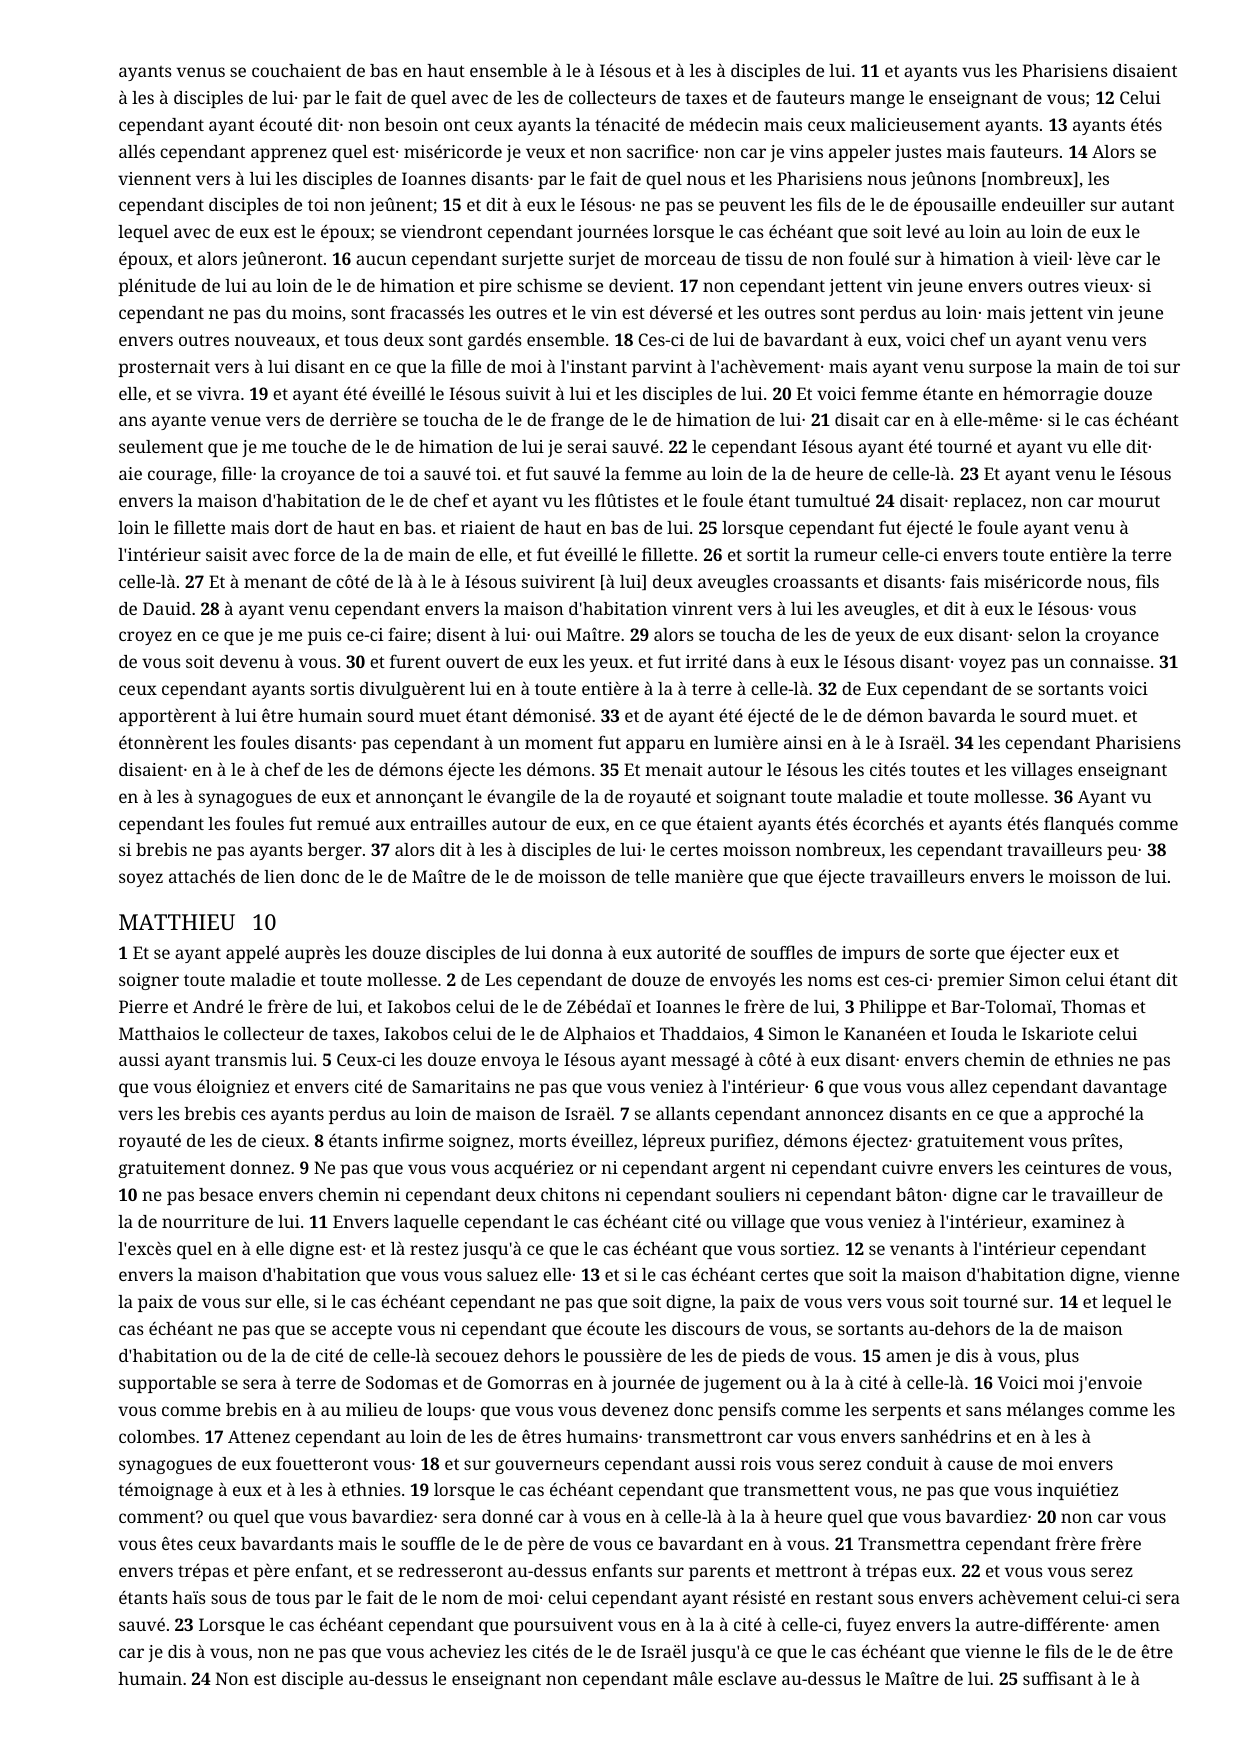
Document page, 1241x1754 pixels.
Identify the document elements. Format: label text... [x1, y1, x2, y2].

text 1 Et se ayant appelé auprès les douze disciples de lui donna à eux autorité de souffles de impurs de sorte que éjecter eux et soigner toute maladie et toute mollesse. 2 de Les cependant de douze de envoyés les noms est ces-ci· premier Simon celui étant dit Pierre et André le frère de lui, et Iakobos celui de le de Zébédaï et Ioannes le frère de lui, 3 Philippe et Bar-Tolomaï, Thomas et Matthaios le collecteur de taxes, Iakobos celui de le de Alphaios et Thaddaios, 4 Simon le Kananéen et Iouda le Iskariote celui aussi ayant transmis lui. 5 Ceux-ci les douze envoya le Iésous ayant messagé à côté à eux disant· envers chemin de ethnies ne pas que vous éloigniez et envers cité de Samaritains ne pas que vous veniez à l'intérieur· 6 que vous vous allez cependant davantage vers les brebis ces ayants perdus au loin de maison de Israël. 7 se allants cependant annoncez disants en ce que a approché la royauté de les de cieux. 8 étants infirme soignez, morts éveillez, lépreux purifiez, démons éjectez· gratuitement vous prîtes, gratuitement donnez. 9 Ne pas que vous vous acquériez or ni cependant argent ni cependant cuivre envers les ceintures de vous, 10 ne pas besace envers chemin ni cependant deux chitons ni cependant souliers ni cependant bâton· digne car le travailleur de la de nourriture de lui. 11 Envers laquelle cependant le cas échéant cité ou village que vous veniez à l'intérieur, examinez à l'excès quel en à elle digne est· et là restez jusqu'à ce que le cas échéant que vous sortiez. 12 se venants à l'intérieur cependant envers la maison d'habitation que vous vous saluez elle· 13 et si le cas échéant certes que soit la maison d'habitation digne, vienne la paix de vous sur elle, si le cas échéant cependant ne pas que soit digne, la paix de vous vers vous soit tourné sur. 14 et lequel le cas échéant ne pas que se accepte vous ni cependant que écoute les discours de vous, se sortants au-dehors de la de maison d'habitation ou de la de cité de celle-là secouez dehors le poussière de les de pieds de vous. 15 amen je dis à vous, plus supportable se sera à terre de Sodomas et de Gomorras en à journée de jugement ou à la à cité à celle-là. 16 Voici moi j'envoie vous comme brebis en à au milieu de loups· que vous vous devenez donc pensifs comme les serpents et sans mélanges comme les colombes. 17 Attenez cependant au loin de les de êtres humains· transmettront car vous envers sanhédrins et en à les à synagogues de eux fouetteront vous· 18 et sur gouverneurs cependant aussi rois vous serez conduit à cause de moi envers témoignage à eux et à les à ethnies. 19 lorsque le cas échéant cependant que transmettent vous, ne pas que vous inquiétiez comment? ou quel que vous bavardiez· sera donné car à vous en à celle-là à la à heure quel que vous bavardiez· 20 non car vous vous êtes ceux bavardants mais le souffle de le de père de vous ce bavardant en à vous. 21 Transmettra cependant frère frère envers trépas et père enfant, et se redresseront au-dessus enfants sur parents et mettront à trépas eux. 22 et vous vous serez étants haïs sous de tous par le fait de le nom de moi· celui cependant ayant résisté en restant sous envers achèvement celui-ci sera sauvé. 23 Lorsque le cas échéant cependant que poursuivent vous en à la à cité à celle-ci, fuyez envers la autre-différente· amen car je dis à vous, non ne pas que vous acheviez les cités de le de Israël jusqu'à ce que le cas échéant que vienne le fils de le de être humain. 24 Non est disciple au-dessus le enseignant non cependant mâle esclave au-dessus le Maître de lui. 25 suffisant à le à [118, 941, 1181, 1690]
text ayants venus se couchaient de bas en haut ensemble à le à Iésous et à les à disciples de lui. 11 et ayants vus les Pharisiens disaient à les à disciples de lui· par le fait de quel avec de les de collecteurs de taxes et de fauteurs mange le enseignant de vous; 12 Celui cependant ayant écouté dit· non besoin ont ceux ayants la ténacité de médecin mais ceux malicieusement ayants. 13 ayants étés allés cependant apprenez quel est· miséricorde je veux et non sacrifice· non car je vins appeler justes mais fauteurs. 14 Alors se viennent vers à lui les disciples de Ioannes disants· par le fait de quel nous et les Pharisiens nous jeûnons [nombreux], les cependant disciples de toi non jeûnent; 15 et dit à eux le Iésous· ne pas se peuvent les fils de le de épousaille endeuiller sur autant lequel avec de eux est le époux; se viendront cependant journées lorsque le cas échéant que soit levé au loin au loin de eux le époux, et alors jeûneront. 16 aucun cependant surjette surjet de morceau de tissu de non foulé sur à himation à vieil· lève car le plénitude de lui au loin de le de himation et pire schisme se devient. 17 non cependant jettent vin jeune envers outres vieux· si cependant ne pas du moins, sont fracassés les outres et le vin est déversé et les outres sont perdus au loin· mais jettent vin jeune envers outres nouveaux, et tous deux sont gardés ensemble. 18 Ces-ci de lui de bavardant à eux, voici chef un ayant venu vers prosternait vers à lui disant en ce que la fille de moi à l'instant parvint à l'achèvement· mais ayant venu surpose la main de toi sur elle, et se vivra. 19 et ayant été éveillé le Iésous suivit à lui et les disciples de lui. 20 Et voici femme étante en hémorragie douze ans ayante venue vers de derrière se toucha de le de frange de le de himation de lui· 21 disait car en à elle-même· si le cas échéant seulement que je me touche de le de himation de lui je serai sauvé. 22 le cependant Iésous ayant été tourné et ayant vu elle dit· aie courage, fille· la croyance de toi a sauvé toi. et fut sauvé la femme au loin de la de heure de celle-là. 23 Et ayant venu le Iésous envers la maison d'habitation de le de chef et ayant vu les flûtistes et le foule étant tumultué 24 disait· replacez, non car mourut loin le fillette mais dort de haut en bas. et riaient de haut en bas de lui. 25 lorsque cependant fut éjecté le foule ayant venu à l'intérieur saisit avec force de la de main de elle, et fut éveillé le fillette. 26 et sortit la rumeur celle-ci envers toute entière la terre celle-là. 27 Et à menant de côté de là à le à Iésous suivirent [à lui] deux aveugles croassants et disants· fais miséricorde nous, fils de Dauid. 28 à ayant venu cependant envers la maison d'habitation vinrent vers à lui les aveugles, et dit à eux le Iésous· vous croyez en ce que je me puis ce-ci faire; disent à lui· oui Maître. 29 alors se toucha de les de yeux de eux disant· selon la croyance de vous soit devenu à vous. 30 et furent ouvert de eux les yeux. et fut irrité dans à eux le Iésous disant· voyez pas un connaisse. 31 ceux cependant ayants sortis divulguèrent lui en à toute entière à la à terre à celle-là. 32 de Eux cependant de se sortants voici apportèrent à lui être humain sourd muet étant démonisé. 33 et de ayant été éjecté de le de démon bavarda le sourd muet. et étonnèrent les foules disants· pas cependant à un moment fut apparu en lumière ainsi en à le à Israël. 34 les cependant Pharisiens disaient· en à le à chef de les de démons éjecte les démons. 35 Et menait autour le Iésous les cités toutes et les villages enseignant en à les à synagogues de eux et annonçant le évangile de la de royauté et soignant toute maladie et toute mollesse. 36 Ayant vu cependant les foules fut remué aux entrailles autour de eux, en ce que étaient ayants étés écorchés et ayants étés flanqués comme si brebis ne pas ayants berger. 37 alors dit à les à disciples de lui· le certes moisson nombreux, les cependant travailleurs peu· 38 soyez attachés de lien donc de le de Maître de le de moisson de telle manière que que éjecte travailleurs envers le moisson de lui. [118, 59, 1181, 889]
text MATTHIEU 10 [118, 907, 1181, 937]
